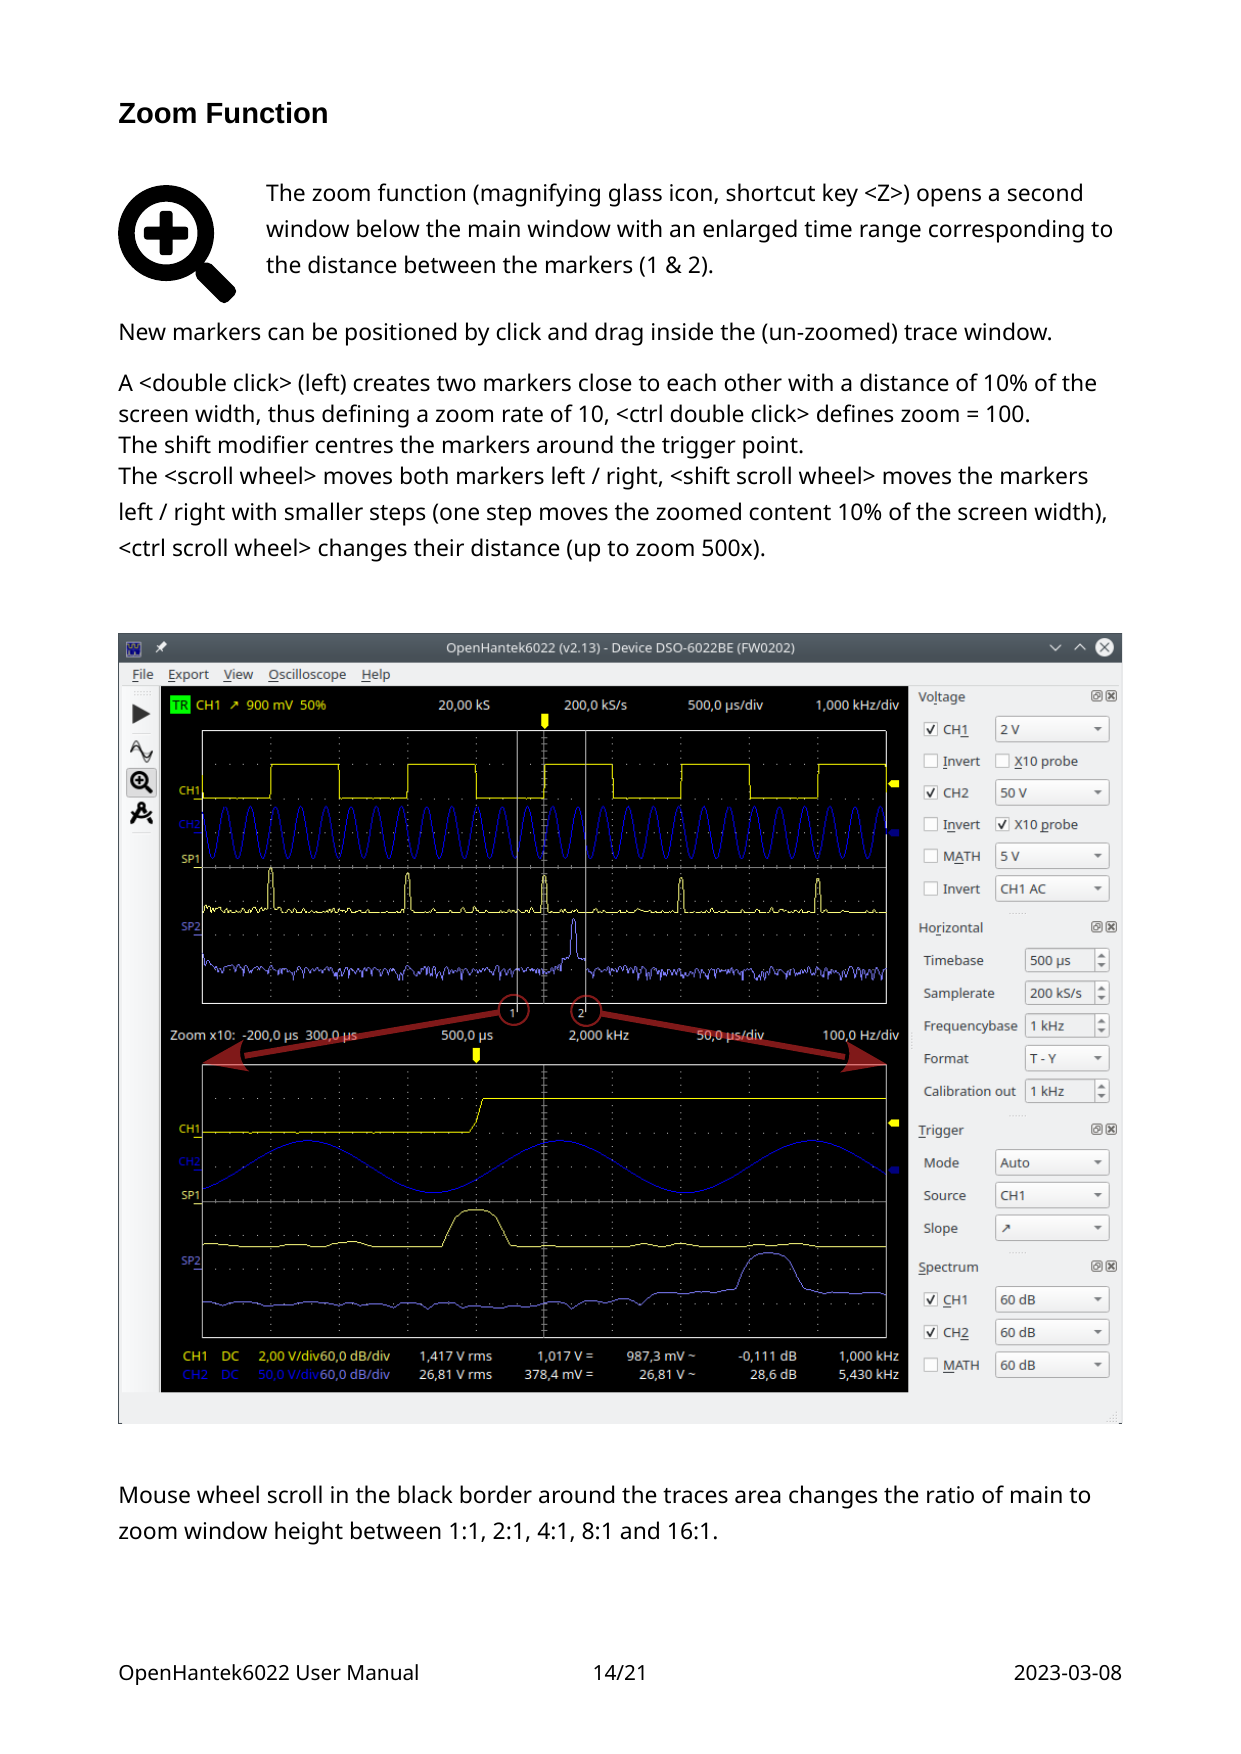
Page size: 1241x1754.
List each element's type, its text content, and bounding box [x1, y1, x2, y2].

subtitle Mouse wheel scroll in the black border around the traces area changes the ratio of main to zoom window height between 1:1, 2:1, 4:1, 8:1 and 16:1. [118, 1479, 1122, 1546]
picture [118, 633, 1123, 1424]
subtitle Zoom Function [118, 96, 1122, 129]
subtitle A <double click> (left) creates two markers close to each other with a distance of 10% of the screen width, thus defining a zoom rate of 10, <ctrl double click> defines zoom = 100. [118, 367, 1122, 429]
subtitle The shift modifier centres the markers around the trigger point. [118, 429, 1122, 460]
subtitle The zoom function (magnifying glass icon, shortcut key <Z>) opens a second window below the main window with an enlarged time range corresponding to the distance between the markers (1 & 2). New markers can be positioned by click and drag inside the (un-zoomed) trace window. [118, 177, 1122, 347]
subtitle The <scroll wheel> moves both markers left / right, <shift scroll wheel> moves the markers left / right with smaller steps (one step moves the zoomed content 10% of the screen width), <ctrl scroll wheel> changes their distance (up to zoom 500x). [118, 460, 1122, 563]
